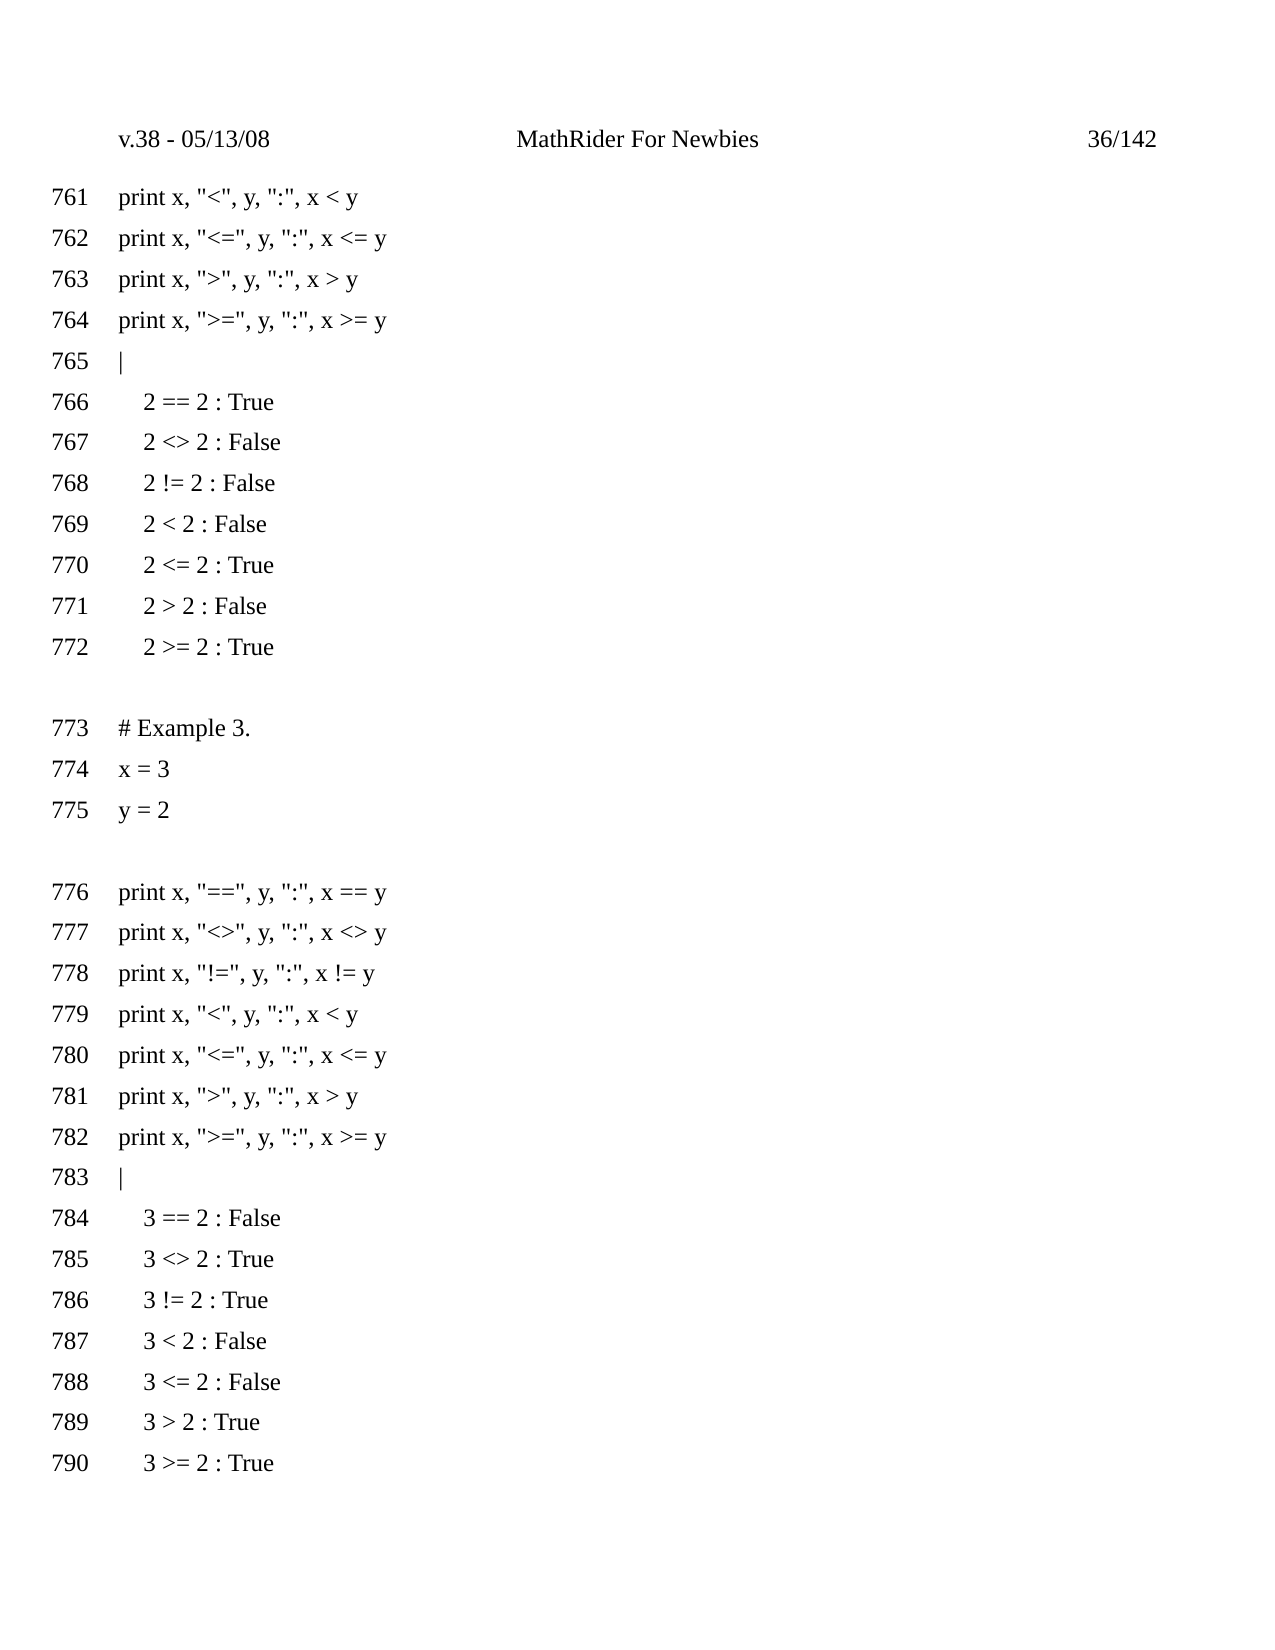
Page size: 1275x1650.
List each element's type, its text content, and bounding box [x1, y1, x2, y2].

text x = 3 [118, 754, 1157, 783]
text print x, "<>", y, ":", x <> y [118, 917, 1157, 946]
text 3 < 2 : False [118, 1326, 1157, 1354]
text print x, ">=", y, ":", x >= y [118, 1122, 1157, 1150]
text 3 <> 2 : True [118, 1244, 1157, 1273]
text 2 > 2 : False [118, 591, 1157, 619]
text 3 != 2 : True [118, 1285, 1157, 1314]
text 2 == 2 : True [118, 387, 1157, 415]
text print x, "==", y, ":", x == y [118, 877, 1157, 905]
text print x, "<", y, ":", x < y [118, 999, 1157, 1028]
text 3 == 2 : False [118, 1203, 1157, 1232]
text | [118, 1162, 1157, 1191]
text print x, "<=", y, ":", x <= y [118, 223, 1157, 252]
text # Example 3. [118, 713, 1157, 742]
text y = 2 [118, 795, 1157, 824]
text 2 != 2 : False [118, 468, 1157, 497]
text print x, "!=", y, ":", x != y [118, 958, 1157, 987]
text print x, ">", y, ":", x > y [118, 264, 1157, 293]
text 3 > 2 : True [118, 1407, 1157, 1436]
text | [118, 346, 1157, 374]
text 2 >= 2 : True [118, 632, 1157, 660]
text 3 <= 2 : False [118, 1367, 1157, 1395]
text print x, ">", y, ":", x > y [118, 1081, 1157, 1109]
text print x, ">=", y, ":", x >= y [118, 305, 1157, 334]
text 2 <= 2 : True [118, 550, 1157, 579]
text print x, "<=", y, ":", x <= y [118, 1040, 1157, 1069]
text 2 <> 2 : False [118, 427, 1157, 456]
text 3 >= 2 : True [118, 1448, 1157, 1477]
text print x, "<", y, ":", x < y [118, 182, 1157, 211]
text 2 < 2 : False [118, 509, 1157, 538]
